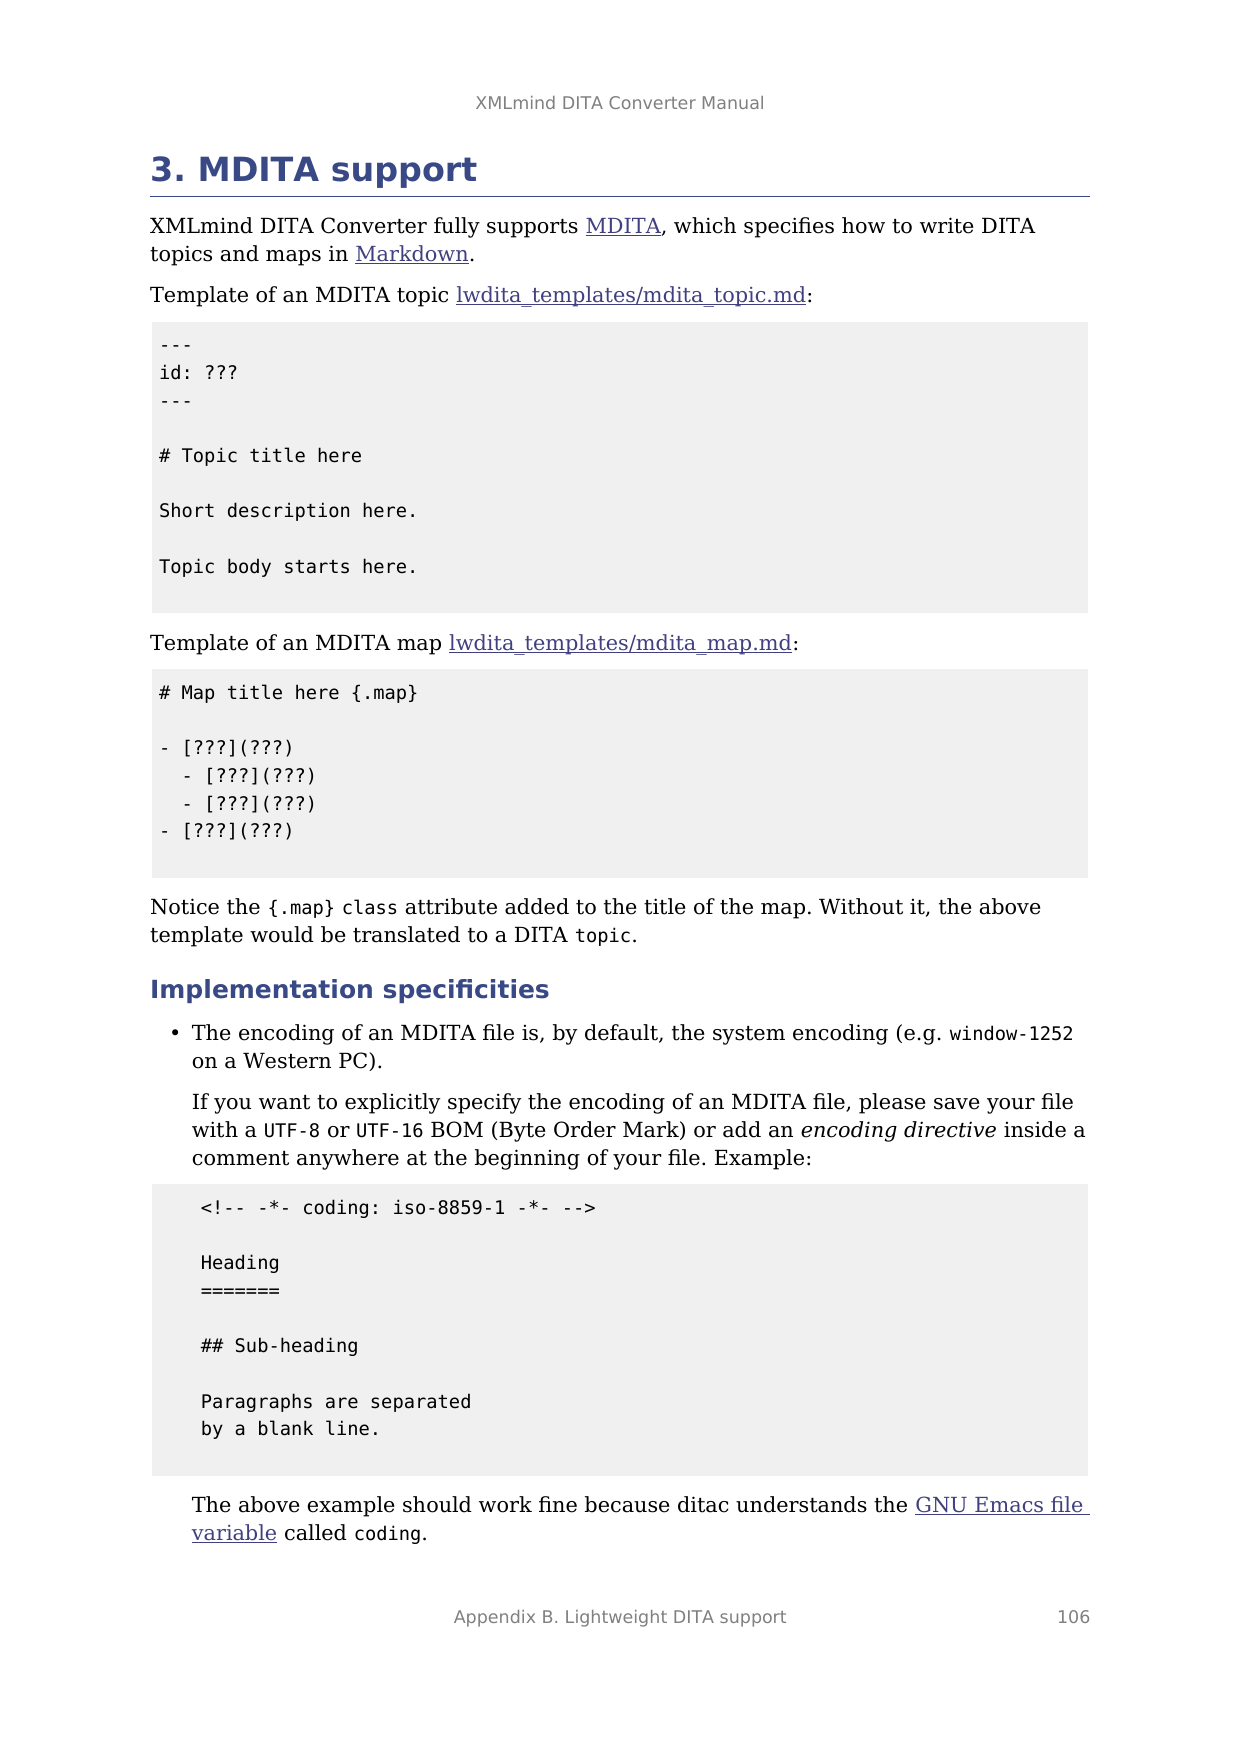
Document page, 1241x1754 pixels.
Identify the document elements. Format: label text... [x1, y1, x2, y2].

list The above example should work fine because ditac understands the GNU Emacs file variable called coding. [150, 1490, 1090, 1545]
list <!-- -*- coding: iso-8859-1 -*- --> Heading ======= ## Sub-heading Paragraphs are separated by a blank line. [152, 1184, 1088, 1476]
text Notice the {.map} class attribute added to the title of the map. Without it, the above template would be translated to a DITA topic. [150, 892, 1090, 947]
text --- id: ??? --- # Topic title here Short description here. Topic body starts here. [152, 322, 1088, 613]
list The encoding of an MDITA file is, by default, the system encoding (e.g. window-1252 on a Western PC). [150, 1018, 1090, 1073]
text XMLmind DITA Converter fully supports MDITA, which specifies how to write DITA topics and maps in Markdown. [150, 211, 1090, 266]
list If you want to explicitly specify the encoding of an MDITA file, please save your file with a UTF-8 or UTF-16 BOM (Byte Order Mark) or add an encoding directive inside a comment anywhere at the beginning of your file. Example: [150, 1087, 1090, 1170]
subtitle 3. MDITA support [150, 150, 1090, 196]
text Template of an MDITA map lwdita_templates/mdita_map.md: [150, 627, 1090, 655]
text Template of an MDITA topic lwdita_templates/mdita_topic.md: [150, 280, 1090, 308]
text # Map title here {.map} - [???](???) - [???](???) - [???](???) - [???](???) [152, 669, 1088, 878]
text Implementation specificities [150, 975, 1090, 1004]
